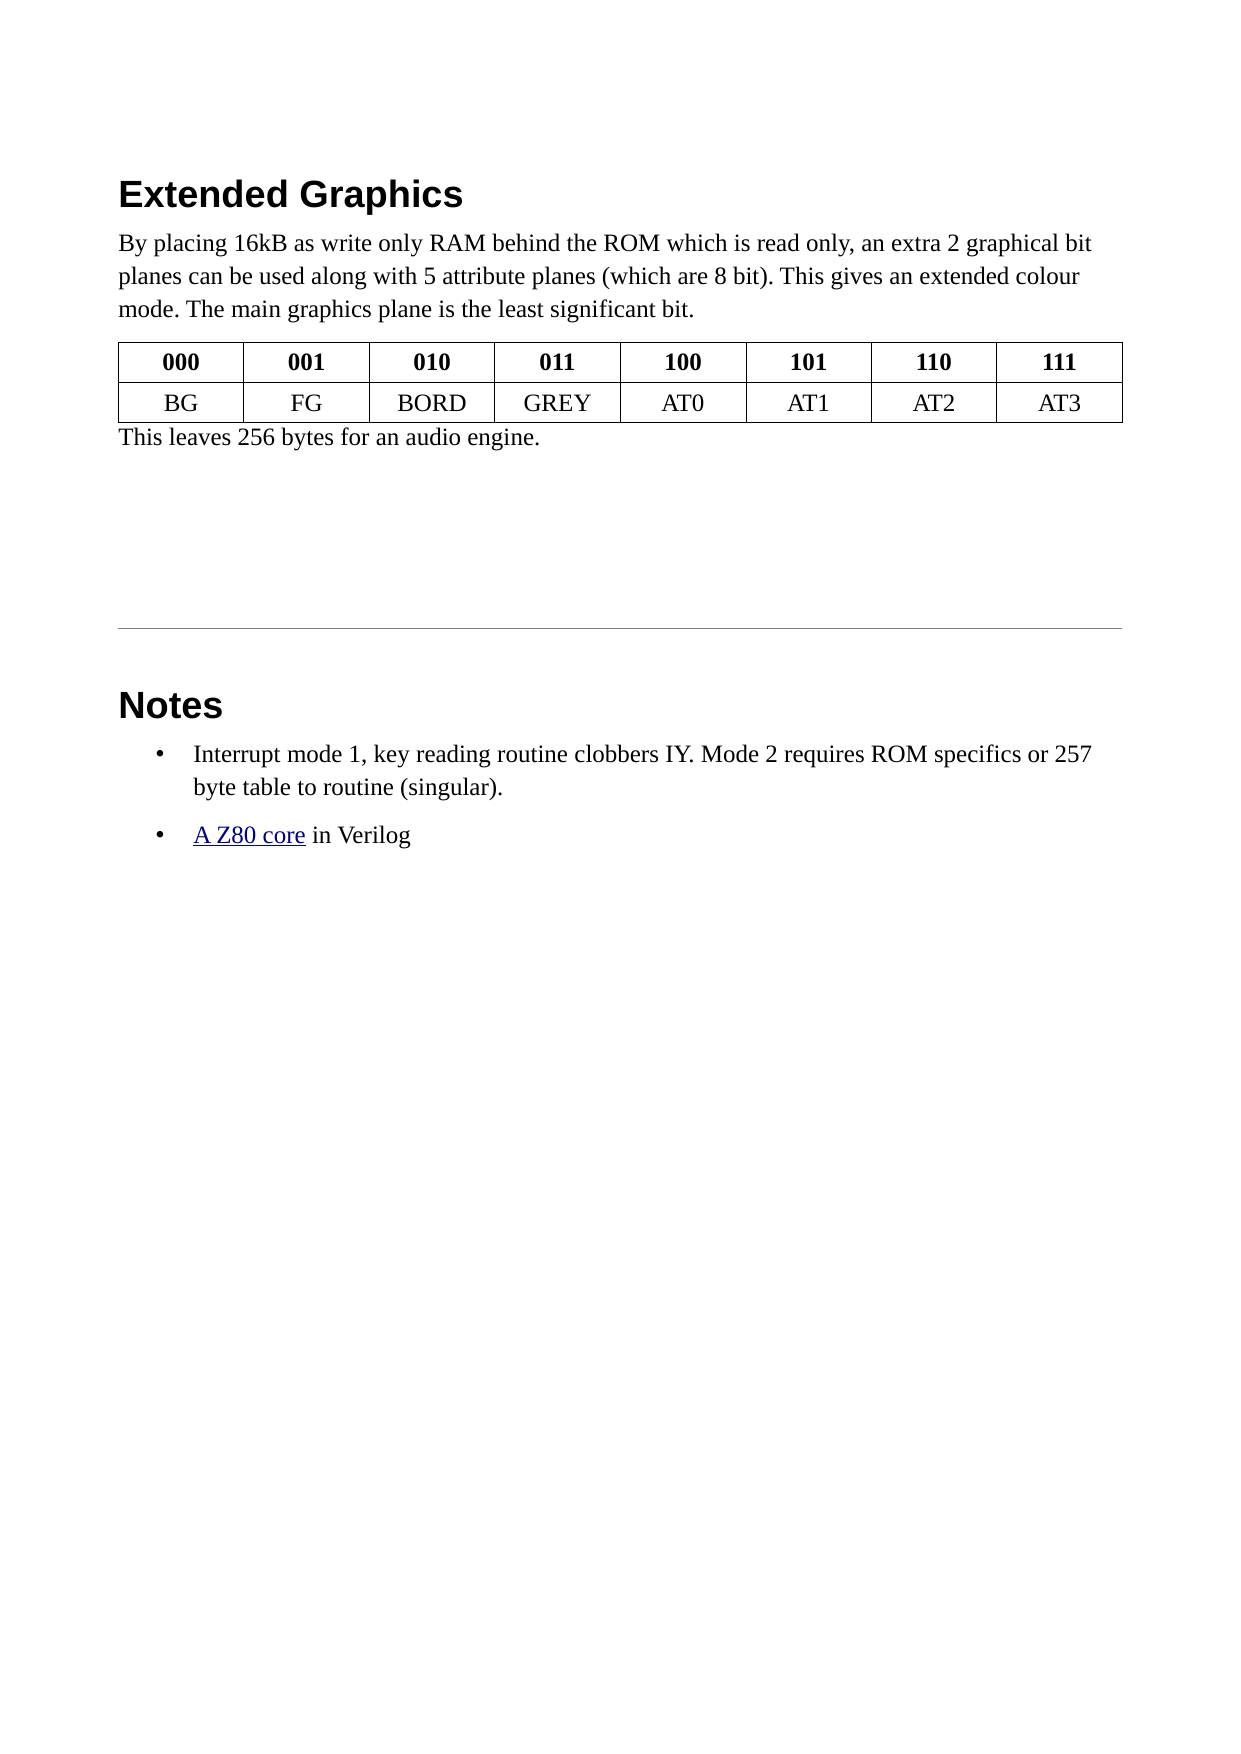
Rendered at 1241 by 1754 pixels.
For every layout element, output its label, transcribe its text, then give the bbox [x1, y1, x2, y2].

list Interrupt mode 1, key reading routine clobbers IY. Mode 2 requires ROM specifics or 257 byte table to routine (singular). [156, 739, 1122, 801]
table_header 111 [997, 343, 1122, 382]
table_header 001 [244, 343, 369, 382]
table_cell AT3 [997, 383, 1122, 422]
table_cell AT2 [872, 383, 996, 422]
table_cell AT0 [621, 383, 746, 422]
table_header 101 [747, 343, 871, 382]
table_header 110 [872, 343, 996, 382]
text This leaves 256 bytes for an audio engine. [118, 423, 1122, 451]
list A Z80 core in Verilog [156, 820, 1122, 848]
table_header 010 [370, 343, 494, 382]
text By placing 16kB as write only RAM behind the ROM which is read only, an extra 2 graphical bit planes can be used along with 5 attribute planes (which are 8 bit). This gives an extended colour mode. The main graphics plane is the least significant bit. [118, 228, 1122, 323]
table_cell BORD [370, 383, 494, 422]
table_cell GREY [495, 383, 620, 422]
table_header 000 [119, 343, 243, 382]
subtitle Extended Graphics [118, 172, 1122, 216]
table_header 100 [621, 343, 746, 382]
table_cell BG [119, 383, 243, 422]
table_header 011 [495, 343, 620, 382]
subtitle Notes [118, 683, 1122, 727]
table_cell AT1 [747, 383, 871, 422]
table_cell FG [244, 383, 369, 422]
